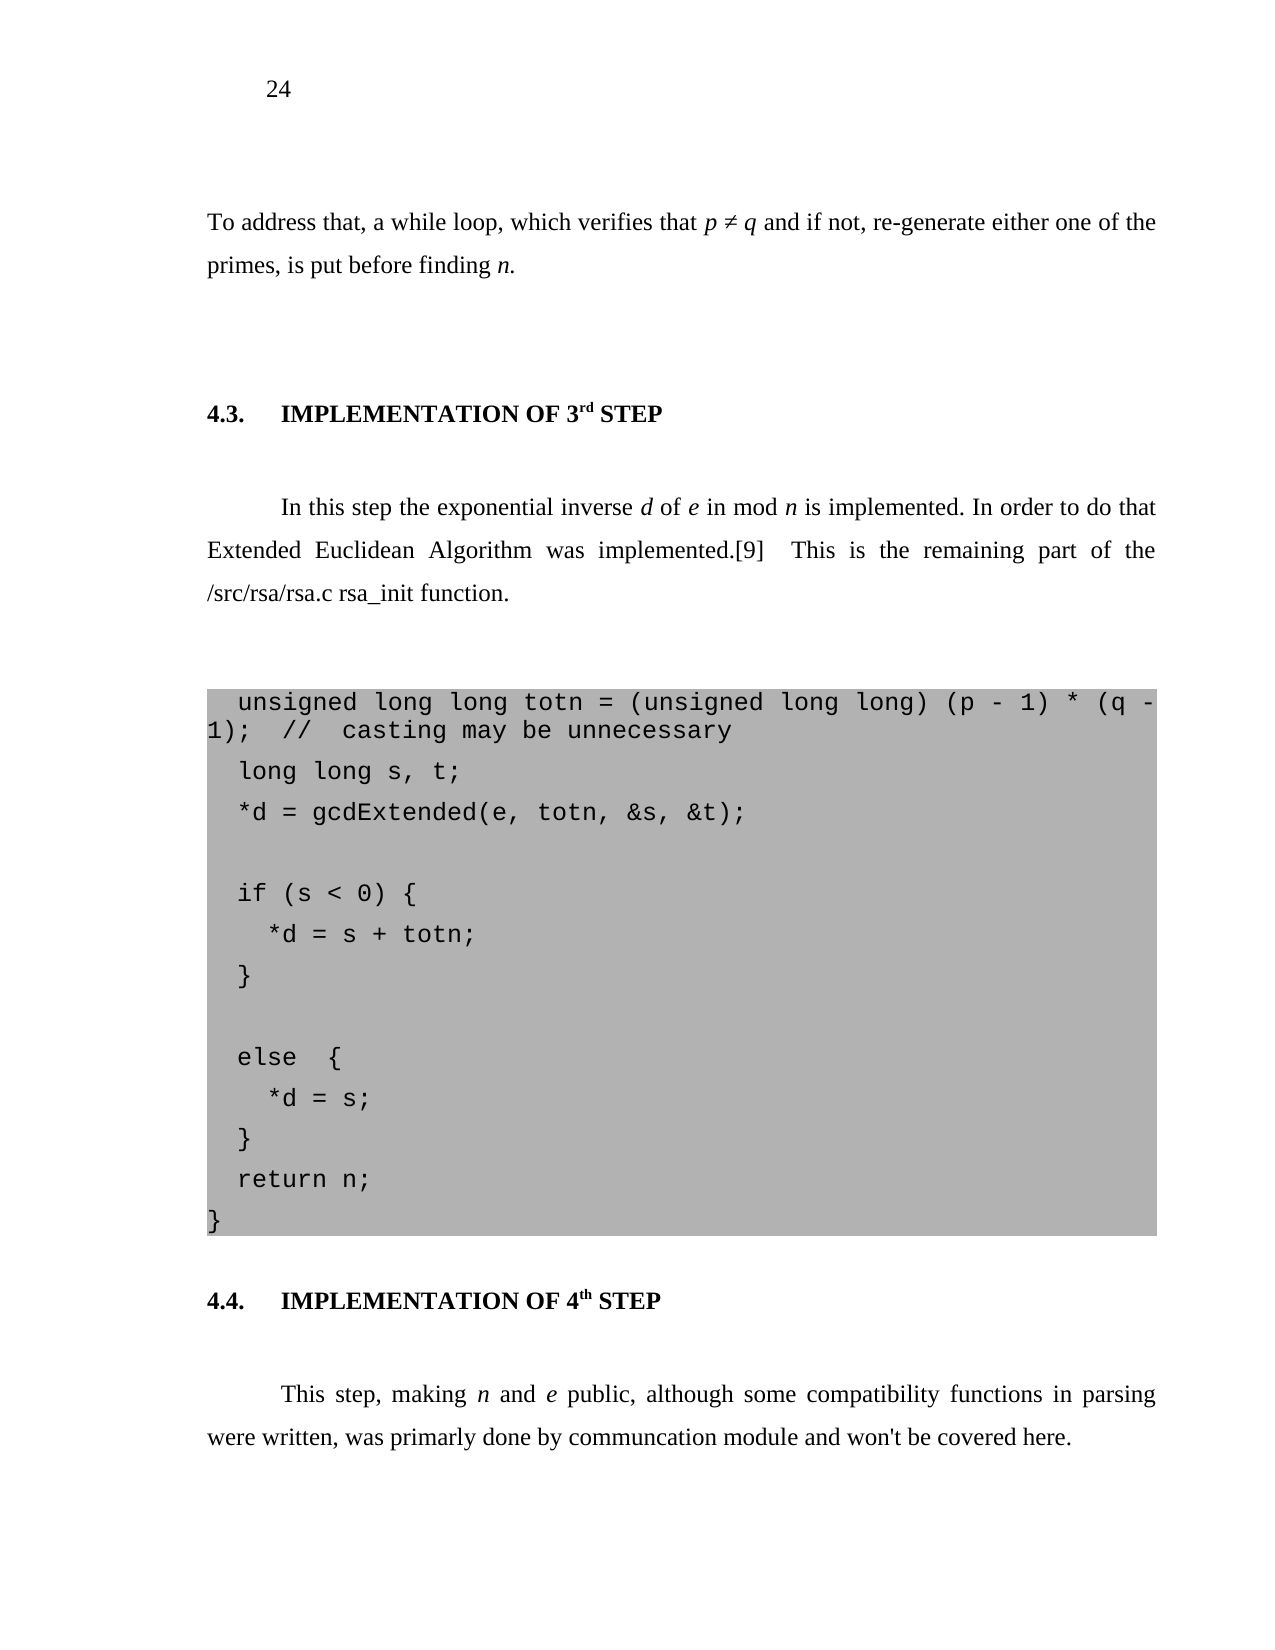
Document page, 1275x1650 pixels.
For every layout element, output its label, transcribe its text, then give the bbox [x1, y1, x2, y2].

text else { [207, 1044, 1157, 1073]
text *d = s + totn; [207, 922, 1157, 950]
text if (s < 0) { [207, 881, 1157, 909]
text To address that, a while loop, which verifies that p ≠ q and if not, re-generate either one of the primes, is put before finding n. [207, 207, 1157, 279]
text In this step the exponential inverse d of e in mod n is implemented. In order to do that Extended Euclidean Algorithm was implemented.[9] This is the remaining part of the /src/rsa/rsa.c rsa_init function. [207, 492, 1157, 607]
text This step, making n and e public, although some compatibility functions in parsing were written, was primarly done by communcation module and won't be covered here. [207, 1379, 1157, 1451]
text long long s, t; [207, 758, 1157, 787]
text unsigned long long totn = (unsigned long long) (p - 1) * (q - 1); // casting may be unnecessary [207, 689, 1157, 746]
text *d = s; [207, 1085, 1157, 1113]
text *d = gcdExtended(e, totn, &s, &t); [207, 799, 1157, 828]
subtitle IMPLEMENTATION OF 3rd STEP [207, 399, 1157, 427]
text return n; [207, 1167, 1157, 1195]
text } [207, 963, 1157, 991]
text } [207, 1126, 1157, 1154]
subtitle IMPLEMENTATION OF 4th STEP [207, 1286, 1157, 1315]
text } [207, 1208, 1157, 1236]
